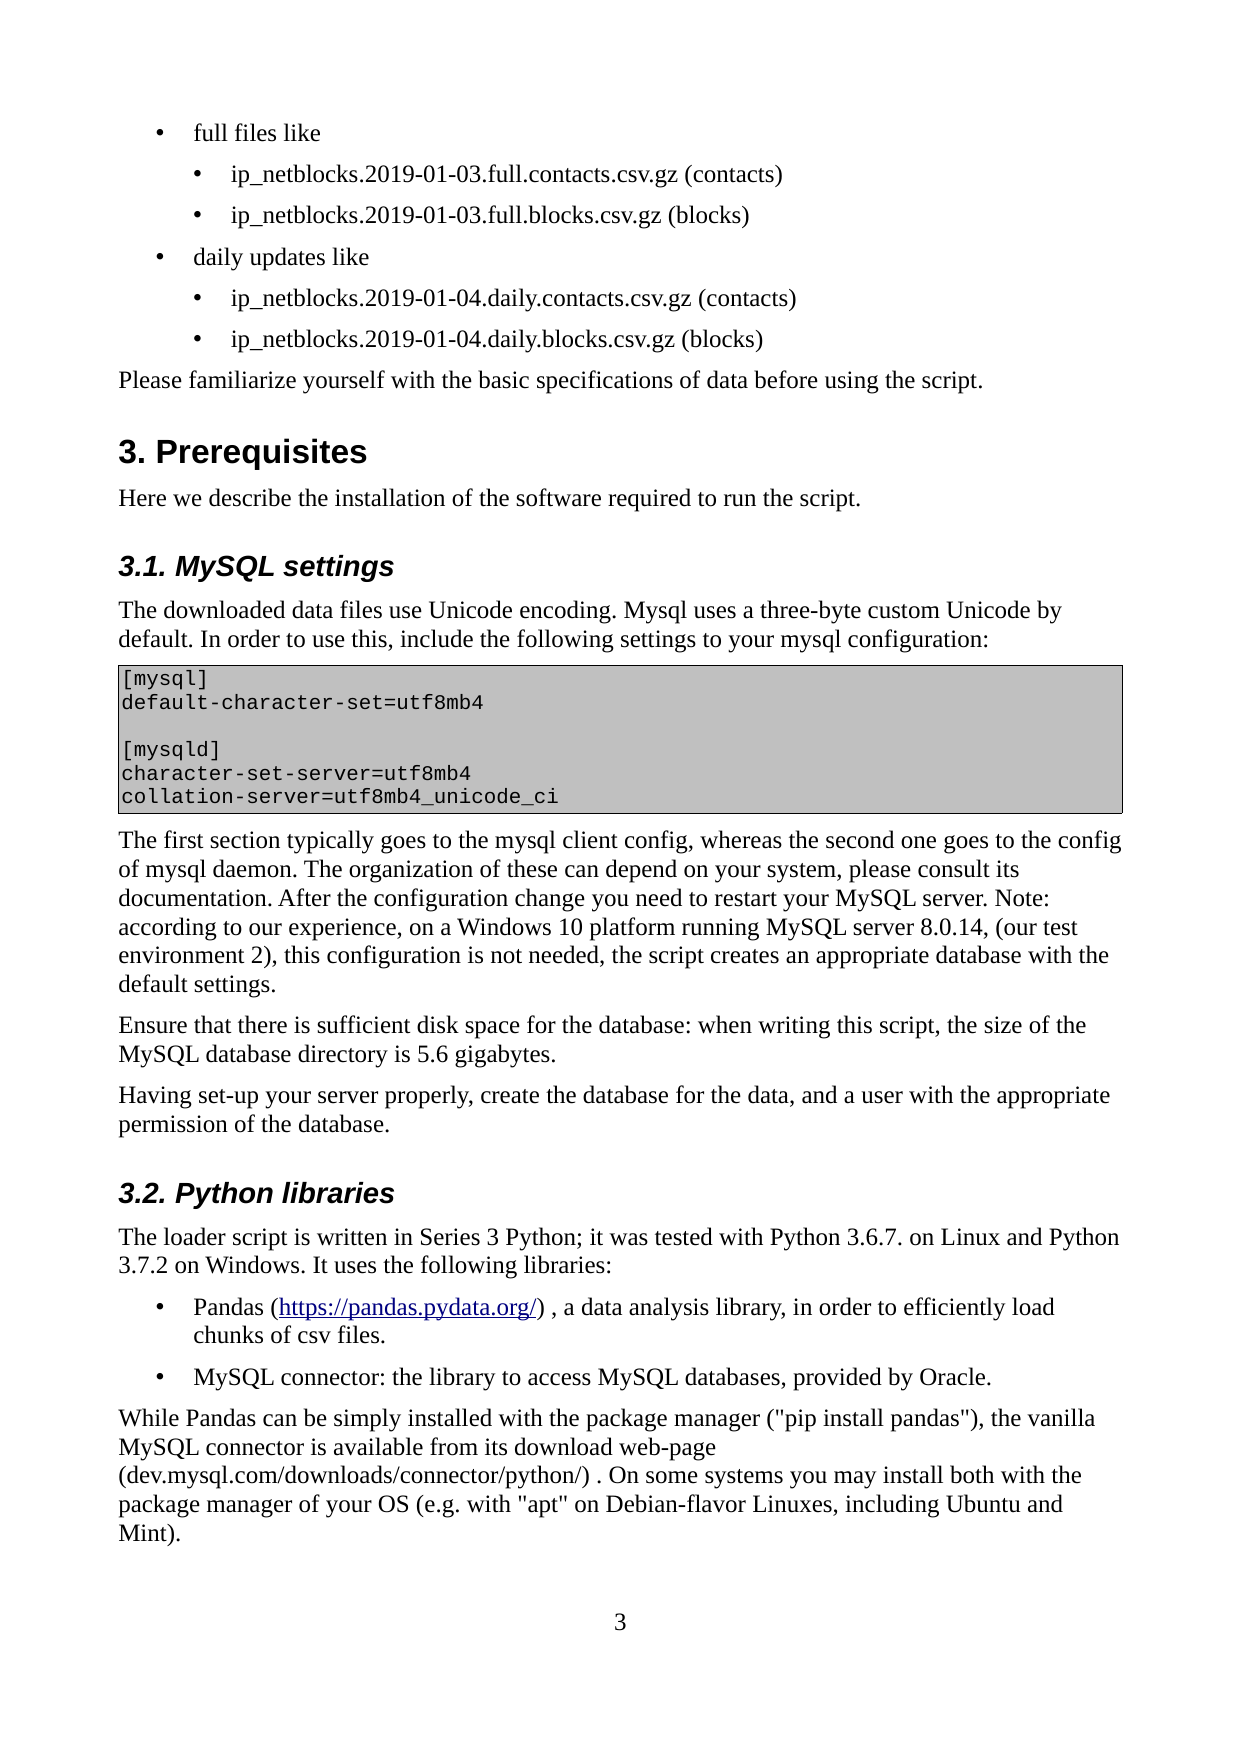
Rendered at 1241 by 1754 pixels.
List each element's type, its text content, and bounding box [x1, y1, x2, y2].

text [mysqld] [119, 736, 1122, 760]
list ip_netblocks.2019-01-03.full.contacts.csv.gz (contacts) [193, 159, 1122, 188]
text Please familiarize yourself with the basic specifications of data before using the script. [118, 366, 1122, 394]
text default-character-set=utf8mb4 [119, 689, 1122, 713]
list ip_netblocks.2019-01-03.full.blocks.csv.gz (blocks) [193, 201, 1122, 229]
list ip_netblocks.2019-01-04.daily.contacts.csv.gz (contacts) [193, 283, 1122, 312]
list full files like [156, 118, 1122, 147]
subtitle MySQL settings [118, 549, 1122, 583]
text character-set-server=utf8mb4 [119, 760, 1122, 783]
subtitle Python libraries [118, 1176, 1122, 1209]
text Ensure that there is sufficient disk space for the database: when writing this script, the size of the MySQL database directory is 5.6 gigabytes. [118, 1011, 1122, 1068]
text While Pandas can be simply installed with the package manager ("pip install pandas"), the vanilla MySQL connector is available from its download web-page (dev.mysql.com/downloads/connector/python/) . On some systems you may install both with the package manager of your OS (e.g. with "apt" on Debian-flavor Linuxes, including Ubuntu and Mint). [118, 1403, 1122, 1547]
list Pandas (https://pandas.pydata.org/) , a data analysis library, in order to efficiently load chunks of csv files. [156, 1292, 1122, 1349]
text The downloaded data files use Unicode encoding. Mysql uses a three-byte custom Unicode by default. In order to use this, include the following settings to your mysql configuration: [118, 595, 1122, 653]
list MySQL connector: the library to access MySQL databases, provided by Oracle. [156, 1362, 1122, 1390]
subtitle Prerequisites [118, 432, 1122, 471]
text Here we describe the installation of the software required to run the script. [118, 483, 1122, 512]
text collation-server=utf8mb4_unicode_ci [119, 783, 1122, 813]
text The first section typically goes to the mysql client config, whereas the second one goes to the config of mysql daemon. The organization of these can depend on your system, please consult its documentation. After the configuration change you need to restart your MySQL server. Note: according to our experience, on a Windows 10 platform running MySQL server 8.0.14, (our test environment 2), this configuration is not needed, the script creates an appropriate database with the default settings. [118, 826, 1122, 998]
list daily updates like [156, 242, 1122, 271]
text Having set-up your server properly, create the database for the data, and a user with the appropriate permission of the database. [118, 1081, 1122, 1138]
list ip_netblocks.2019-01-04.daily.blocks.csv.gz (blocks) [193, 324, 1122, 353]
text The loader script is written in Series 3 Python; it was tested with Python 3.6.7. on Linux and Python 3.7.2 on Windows. It uses the following libraries: [118, 1222, 1122, 1279]
text [mysql] [119, 666, 1122, 689]
